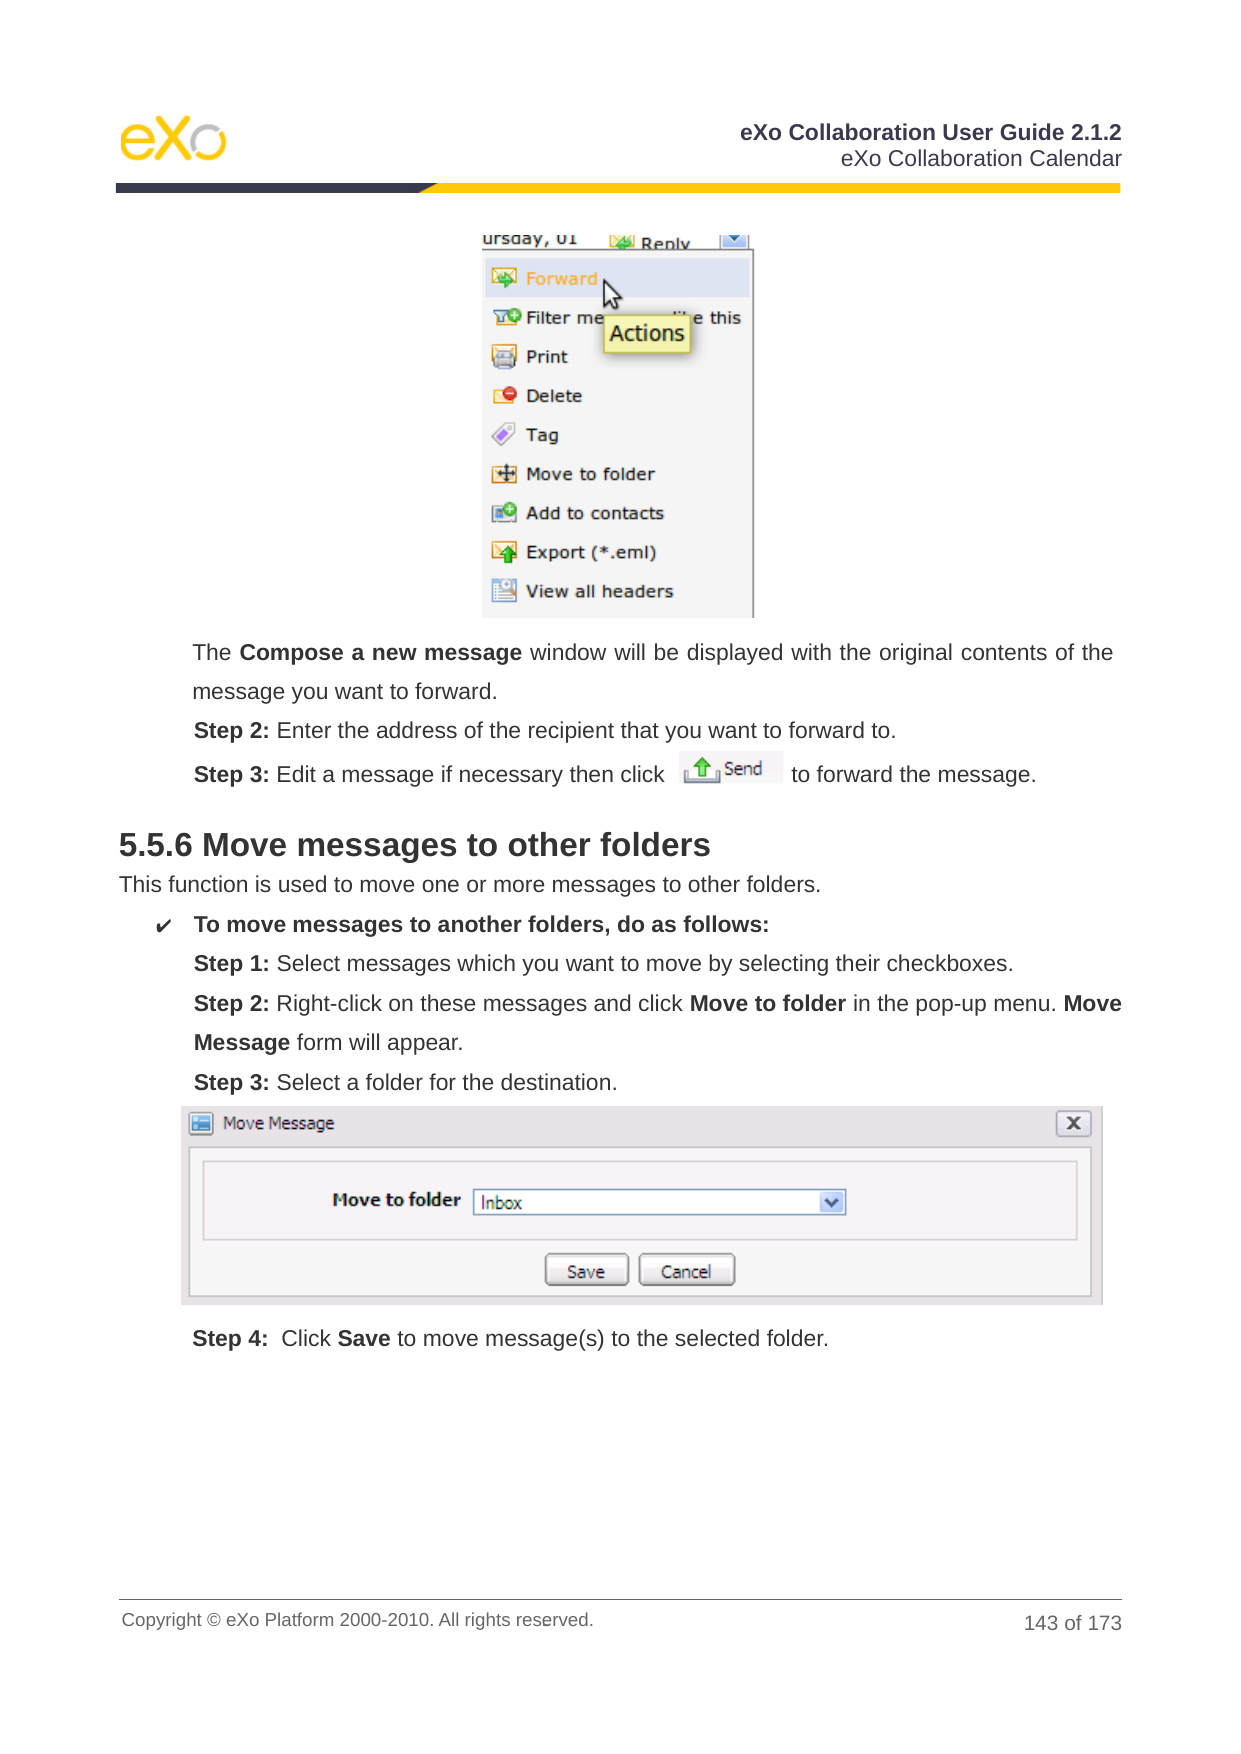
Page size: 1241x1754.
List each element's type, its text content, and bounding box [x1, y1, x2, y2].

list Step 3: Select a folder for the destination. [156, 1069, 1122, 1095]
list Step 3: Edit a message if necessary then click to forward the message. [156, 744, 1122, 792]
text This function is used to move one or more messages to other folders. [118, 871, 1122, 898]
picture [181, 1106, 1103, 1305]
picture [678, 751, 784, 785]
text Step 4: Click Save to move message(s) to the selected folder. [118, 1305, 1122, 1352]
picture [115, 183, 1121, 193]
list To move messages to another folders, do as follows: [156, 911, 1122, 937]
text The Compose a new message window will be displayed with the original contents of the message you want to forward. [118, 618, 1122, 704]
picture [120, 115, 227, 161]
list Step 1: Select messages which you want to move by selecting their checkboxes. [156, 950, 1122, 977]
list Step 2: Right-click on these messages and click Move to folder in the pop-up menu. Move Message form will appear. [156, 990, 1122, 1056]
subtitle Move messages to other folders [118, 826, 1122, 864]
picture [482, 235, 759, 618]
list Step 2: Enter the address of the recipient that you want to forward to. [156, 717, 1122, 744]
